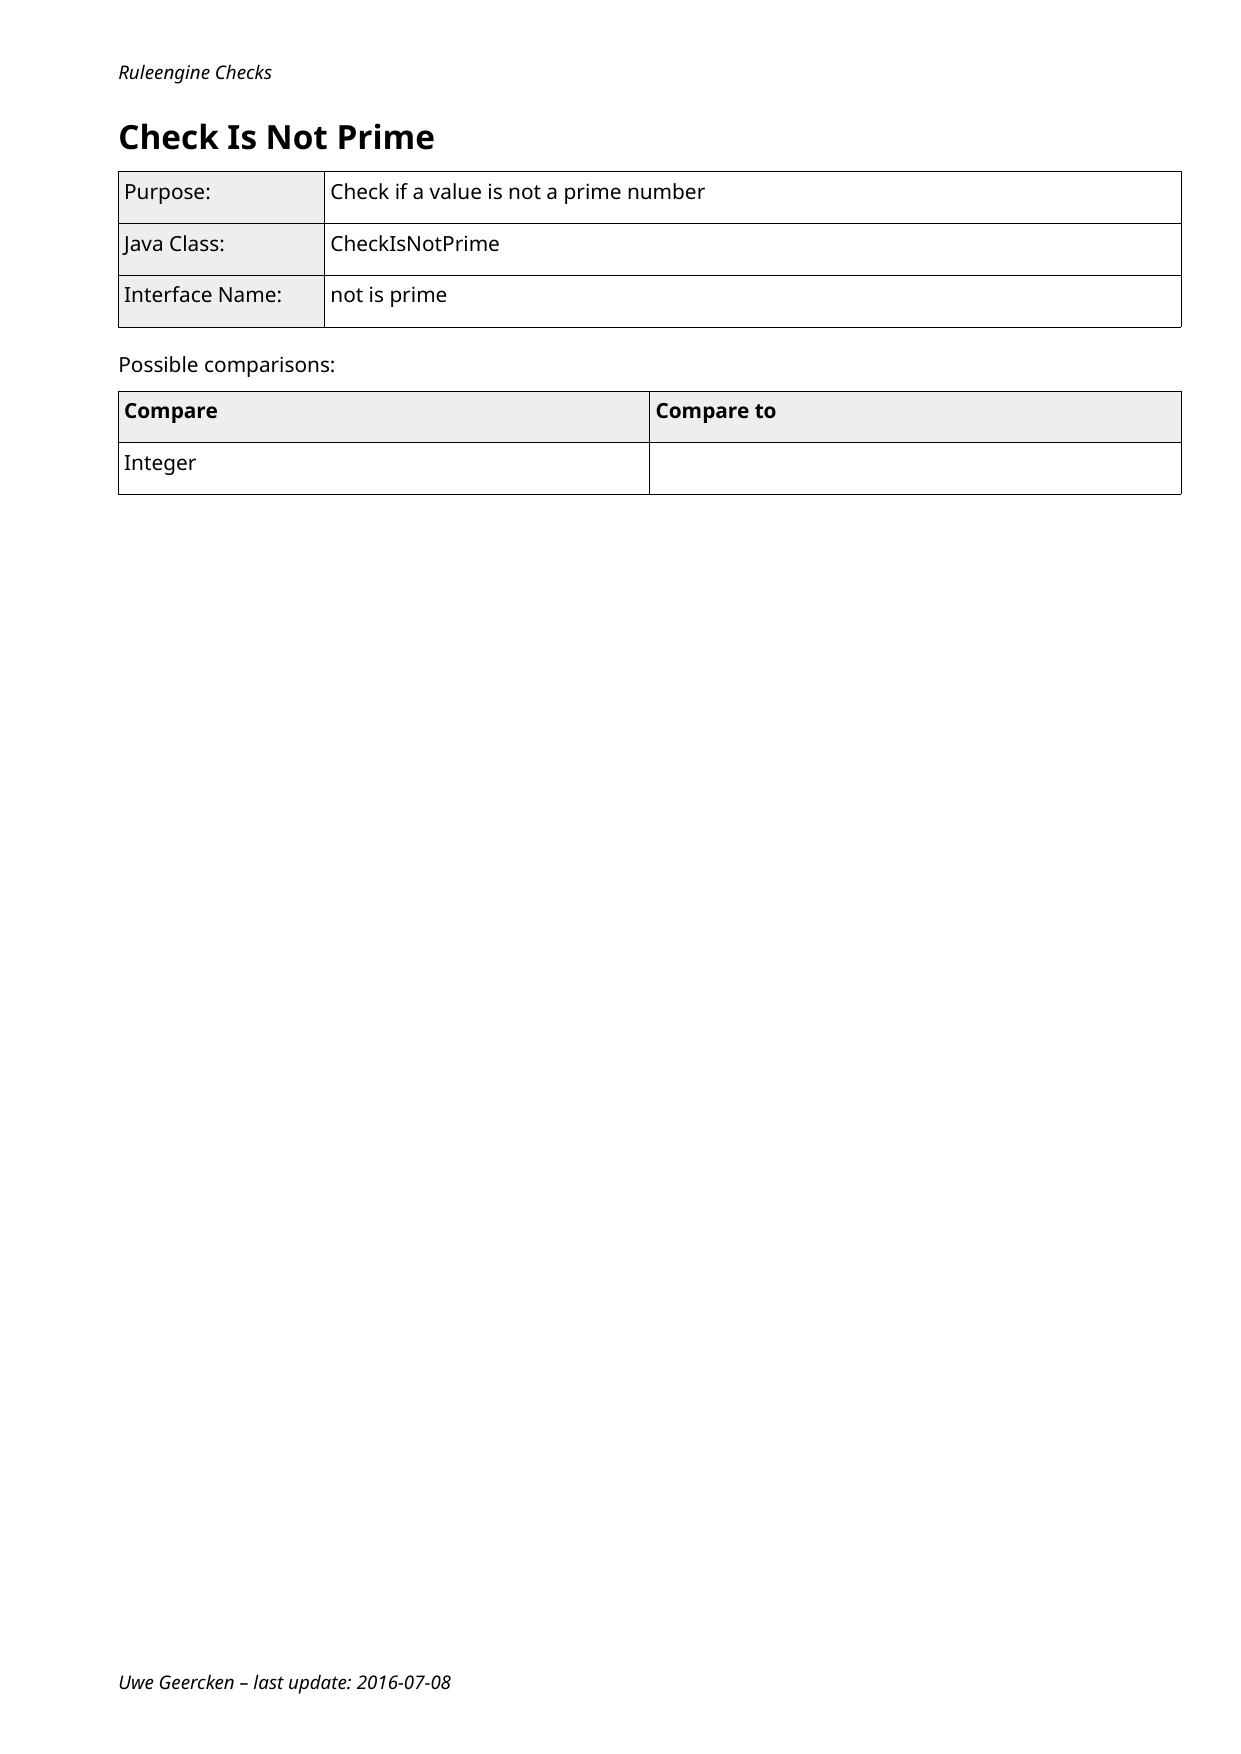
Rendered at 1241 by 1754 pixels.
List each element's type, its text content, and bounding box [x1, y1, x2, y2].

table_cell CheckIsNotPrime [325, 224, 1181, 275]
table_cell Interface Name: [119, 276, 324, 327]
table_cell not is prime [325, 276, 1181, 327]
table_cell Integer [119, 443, 649, 494]
table_cell [650, 443, 1181, 494]
text Check Is Not Prime [118, 114, 1181, 159]
table_header Purpose: [119, 172, 324, 223]
table_header Compare to [650, 392, 1181, 442]
table_header Check if a value is not a prime number [325, 172, 1181, 223]
table_header Compare [119, 392, 649, 442]
text Possible comparisons: [118, 350, 1181, 379]
table_cell Java Class: [119, 224, 324, 275]
